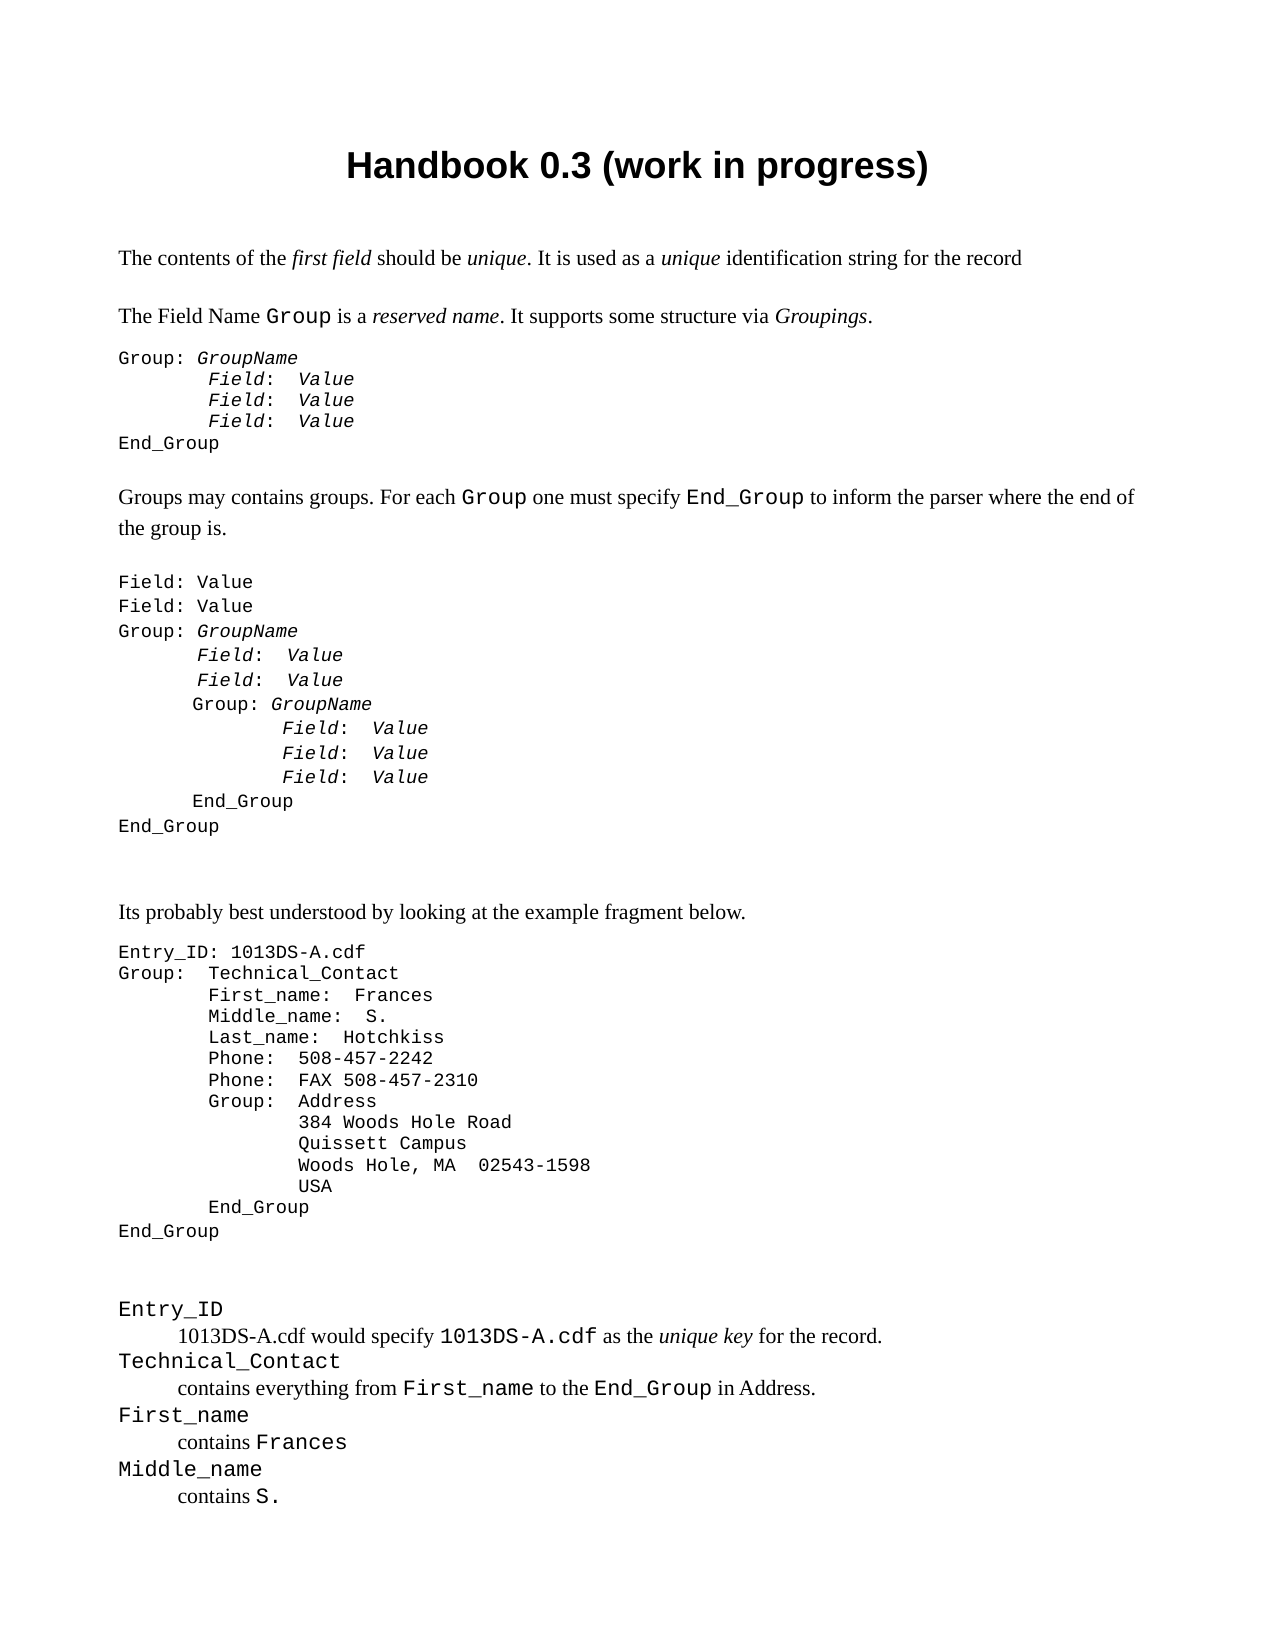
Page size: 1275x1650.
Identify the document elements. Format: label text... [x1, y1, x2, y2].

text End_Group [118, 1219, 1157, 1244]
list contains S. [177, 1483, 1157, 1510]
text The Field Name Group is a reserved name. It supports some structure via Groupings. [118, 303, 1157, 329]
text Quissett Campus [118, 1134, 1157, 1155]
text Entry_ID: 1013DS-A.cdf [118, 943, 1157, 964]
text Phone: FAX 508-457-2310 [118, 1070, 1157, 1092]
text Field: Value [192, 719, 1157, 740]
text Field: Value [192, 768, 1157, 789]
text Groups may contains groups. For each Group one must specify End_Group to inform the parser where the end of the group is. [118, 484, 1157, 540]
text Woods Hole, MA 02543-1598 [118, 1155, 1157, 1177]
text Field: Value [118, 370, 1157, 391]
text Field: Value [192, 743, 1157, 765]
text Field: Value [118, 597, 1157, 618]
text First_name: Frances [118, 985, 1157, 1007]
text Field: Value [118, 646, 1157, 667]
text USA [118, 1177, 1157, 1198]
text Group: GroupName [118, 348, 1157, 370]
subtitle Entry_ID [118, 1273, 1157, 1323]
subtitle Technical_Contact [118, 1350, 1157, 1375]
text End_Group [118, 433, 1157, 455]
text Middle_name: S. [118, 1007, 1157, 1028]
list contains Frances [177, 1429, 1157, 1456]
text End_Group [118, 817, 1157, 838]
text Field: Value [118, 670, 1157, 692]
text The contents of the first field should be unique. It is used as a unique identification string for the record [118, 245, 1157, 270]
text 384 Woods Hole Road [118, 1113, 1157, 1134]
subtitle Middle_name [118, 1456, 1157, 1483]
list contains everything from First_name to the End_Group in Address. [177, 1375, 1157, 1402]
text Group: GroupName [192, 695, 1157, 716]
text Group: GroupName [118, 622, 1157, 643]
text Field: Value [118, 391, 1157, 412]
text Group: Address [118, 1092, 1157, 1113]
text End_Group [118, 1198, 1157, 1219]
text Field: Value [118, 412, 1157, 433]
list 1013DS-A.cdf would specify 1013DS-A.cdf as the unique key for the record. [177, 1323, 1157, 1350]
text Its probably best understood by looking at the example fragment below. [118, 899, 1157, 924]
subtitle First_name [118, 1402, 1157, 1429]
text Group: Technical_Contact [118, 964, 1157, 985]
text End_Group [192, 792, 1157, 813]
text Phone: 508-457-2242 [118, 1049, 1157, 1070]
text Last_name: Hotchkiss [118, 1028, 1157, 1049]
text Field: Value [118, 573, 1157, 594]
